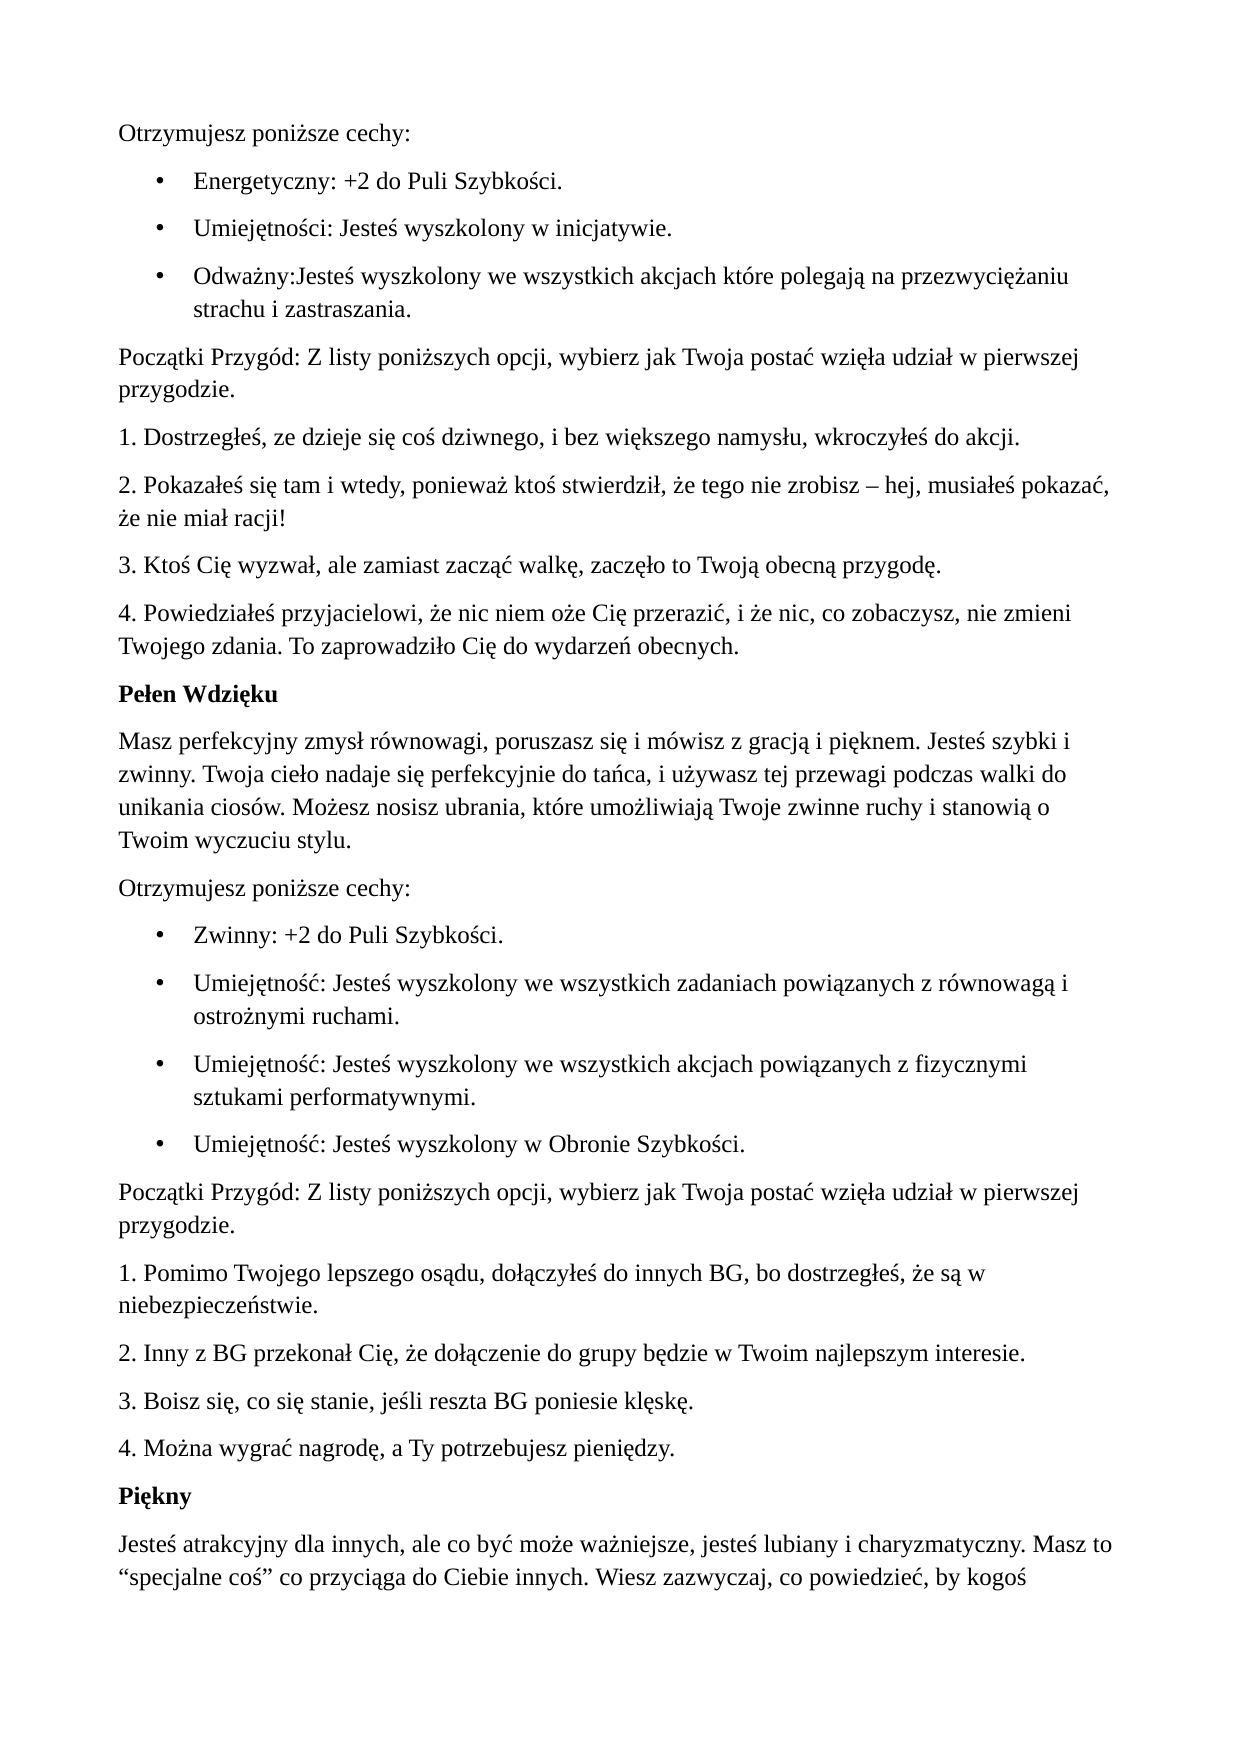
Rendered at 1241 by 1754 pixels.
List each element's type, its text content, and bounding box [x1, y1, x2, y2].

text Pełen Wdzięku [118, 679, 1122, 707]
text Początki Przygód: Z listy poniższych opcji, wybierz jak Twoja postać wzięła udział w pierwszej przygodzie. [118, 342, 1122, 403]
list Energetyczny: +2 do Puli Szybkości. [156, 166, 1122, 194]
text 4. Można wygrać nagrodę, a Ty potrzebujesz pieniędzy. [118, 1433, 1122, 1462]
text Masz perfekcyjny zmysł równowagi, poruszasz się i mówisz z gracją i pięknem. Jesteś szybki i zwinny. Twoja cieło nadaje się perfekcyjnie do tańca, i używasz tej przewagi podczas walki do unikania ciosów. Możesz nosisz ubrania, które umożliwiają Twoje zwinne ruchy i stanowią o Twoim wyczuciu stylu. [118, 726, 1122, 854]
list Odważny:Jesteś wyszkolony we wszystkich akcjach które polegają na przezwyciężaniu strachu i zastraszania. [156, 261, 1122, 323]
list Umiejętność: Jesteś wyszkolony we wszystkich zadaniach powiązanych z równowagą i ostrożnymi ruchami. [156, 968, 1122, 1030]
text Początki Przygód: Z listy poniższych opcji, wybierz jak Twoja postać wzięła udział w pierwszej przygodzie. [118, 1177, 1122, 1239]
text Otrzymujesz poniższe cechy: [118, 873, 1122, 902]
text Piękny [118, 1481, 1122, 1510]
list Umiejętność: Jesteś wyszkolony w Obronie Szybkości. [156, 1129, 1122, 1158]
text 4. Powiedziałeś przyjacielowi, że nic niem oże Cię przerazić, i że nic, co zobaczysz, nie zmieni Twojego zdania. To zaprowadziło Cię do wydarzeń obecnych. [118, 598, 1122, 660]
text 1. Dostrzegłeś, ze dzieje się coś dziwnego, i bez większego namysłu, wkroczyłeś do akcji. [118, 422, 1122, 451]
list Umiejętności: Jesteś wyszkolony w inicjatywie. [156, 213, 1122, 242]
text 3. Boisz się, co się stanie, jeśli reszta BG poniesie klęskę. [118, 1386, 1122, 1414]
text 2. Pokazałeś się tam i wtedy, ponieważ ktoś stwierdził, że tego nie zrobisz – hej, musiałeś pokazać, że nie miał racji! [118, 470, 1122, 532]
text Jesteś atrakcyjny dla innych, ale co być może ważniejsze, jesteś lubiany i charyzmatyczny. Masz to “specjalne coś” co przyciąga do Ciebie innych. Wiesz zazwyczaj, co powiedzieć, by kogoś [118, 1529, 1122, 1590]
text Otrzymujesz poniższe cechy: [118, 118, 1122, 147]
list Umiejętność: Jesteś wyszkolony we wszystkich akcjach powiązanych z fizycznymi sztukami performatywnymi. [156, 1049, 1122, 1111]
list Zwinny: +2 do Puli Szybkości. [156, 921, 1122, 949]
text 1. Pomimo Twojego lepszego osądu, dołączyłeś do innych BG, bo dostrzegłeś, że są w niebezpieczeństwie. [118, 1258, 1122, 1319]
text 3. Ktoś Cię wyzwał, ale zamiast zacząć walkę, zaczęło to Twoją obecną przygodę. [118, 550, 1122, 579]
text 2. Inny z BG przekonał Cię, że dołączenie do grupy będzie w Twoim najlepszym interesie. [118, 1338, 1122, 1367]
